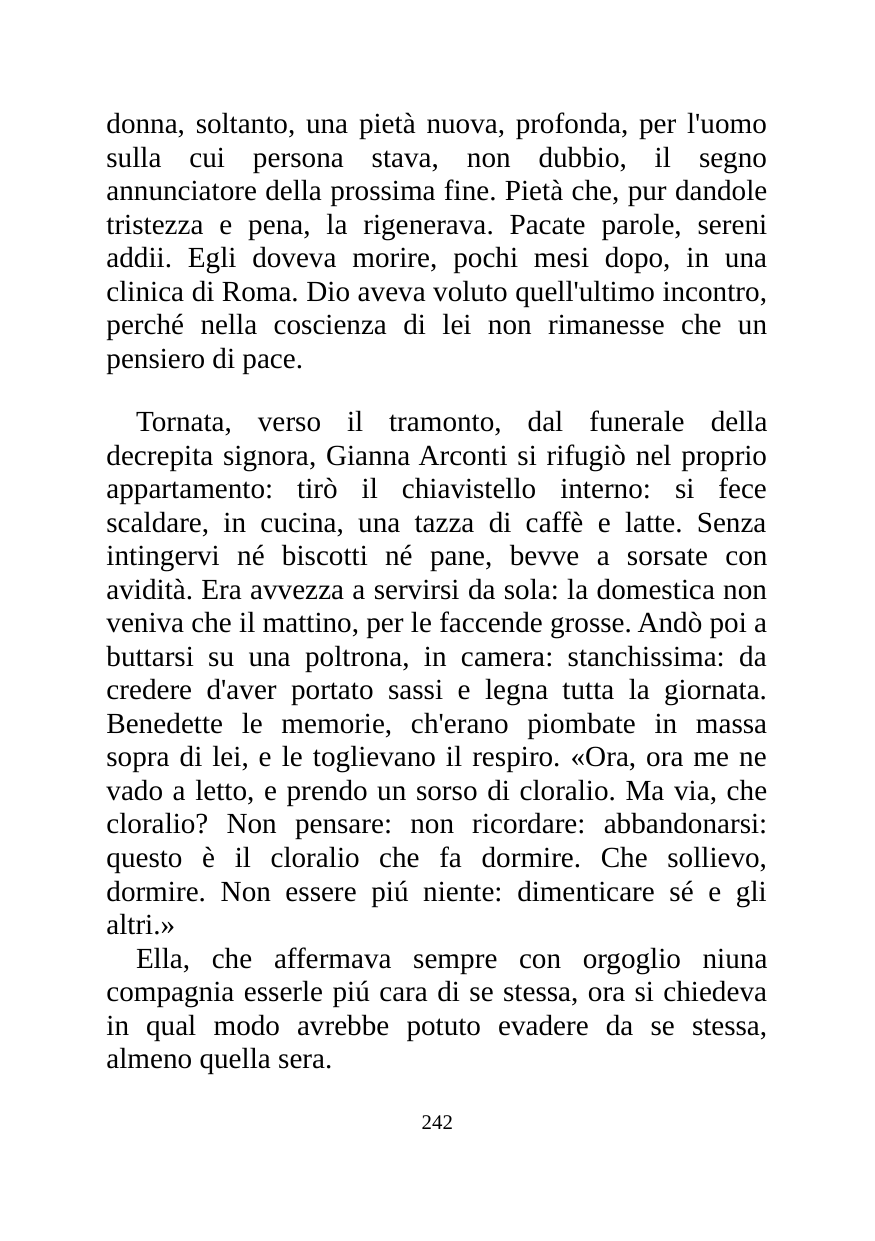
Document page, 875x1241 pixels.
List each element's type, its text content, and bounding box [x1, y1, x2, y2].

text Ella, che affermava sempre con orgoglio niuna compagnia esserle piú cara di se stessa, ora si chiedeva in qual modo avrebbe potuto evadere da se stessa, almeno quella sera. [106, 941, 768, 1075]
text Tornata, verso il tramonto, dal funerale della decrepita signora, Gianna Arconti si rifugiò nel proprio appartamento: tirò il chiavistello interno: si fece scaldare, in cucina, una tazza di caffè e latte. Senza intingervi né biscotti né pane, bevve a sorsate con avidità. Era avvezza a servirsi da sola: la domestica non veniva che il mattino, per le faccende grosse. Andò poi a buttarsi su una poltrona, in camera: stanchissima: da credere d'aver portato sassi e legna tutta la giornata. Benedette le memorie, ch'erano piombate in massa sopra di lei, e le toglievano il respiro. «Ora, ora me ne vado a letto, e prendo un sorso di cloralio. Ma via, che cloralio? Non pensare: non ricordare: abbandonarsi: questo è il cloralio che fa dormire. Che sollievo, dormire. Non essere piú niente: dimenticare sé e gli altri.» [106, 404, 768, 941]
text donna, soltanto, una pietà nuova, profonda, per l'uomo sulla cui persona stava, non dubbio, il segno annunciatore della prossima fine. Pietà che, pur dandole tristezza e pena, la rigenerava. Pacate parole, sereni addii. Egli doveva morire, pochi mesi dopo, in una clinica di Roma. Dio aveva voluto quell'ultimo incontro, perché nella coscienza di lei non rimanesse che un pensiero di pace. [106, 106, 768, 374]
